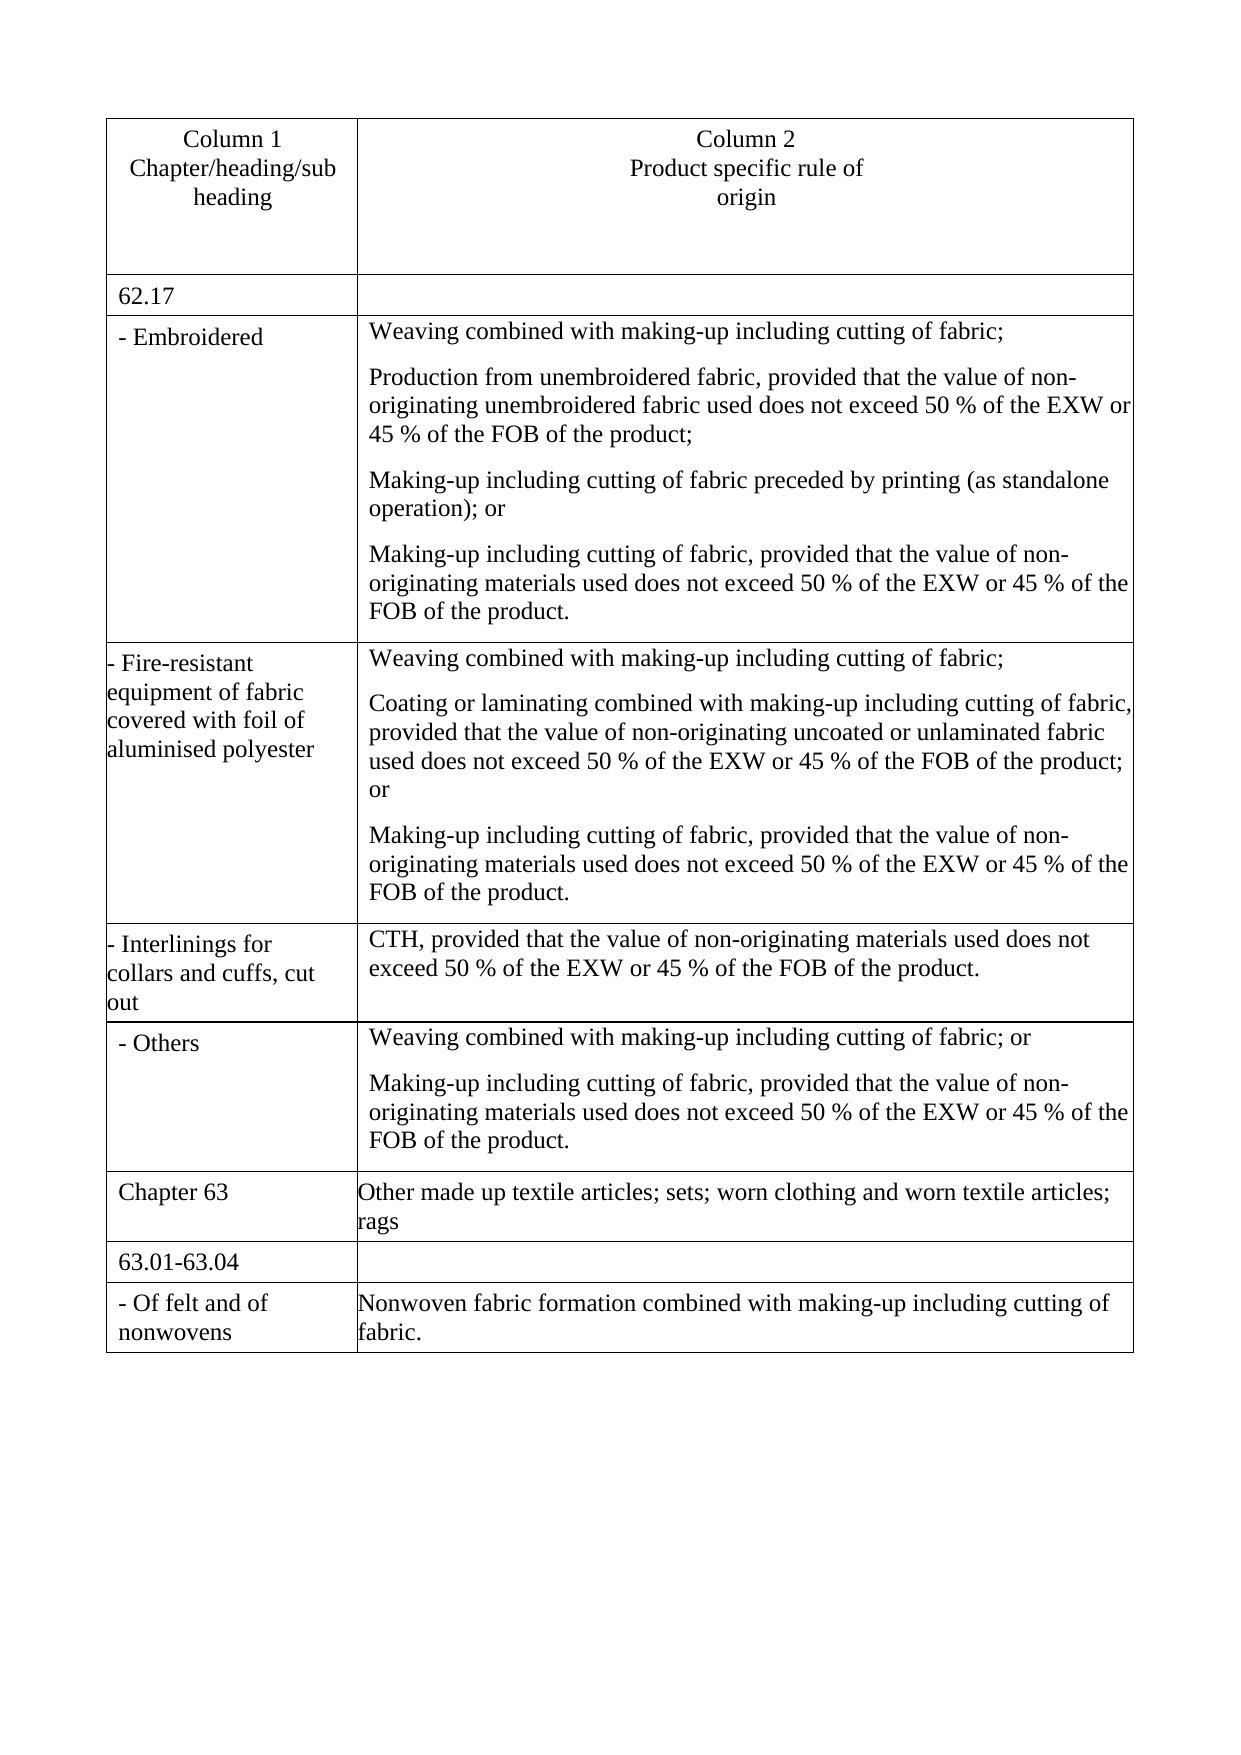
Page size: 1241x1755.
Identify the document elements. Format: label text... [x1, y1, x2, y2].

table_cell - Interlinings for collars and cuffs, cut out [107, 924, 357, 1021]
table_cell Nonwoven fabric formation combined with making-up including cutting of fabric. [358, 1283, 1133, 1352]
table_cell - Fire-resistant equipment of fabric covered with foil of aluminised polyester [107, 643, 357, 923]
table_header Column 1 Chapter/heading/subheading [107, 119, 357, 274]
table_cell Other made up textile articles; sets; worn clothing and worn textile articles; rags [358, 1172, 1133, 1241]
table_cell - Others [107, 1023, 357, 1171]
table_cell 62.17 [107, 275, 357, 315]
table_cell [358, 275, 1133, 315]
table_cell CTH, provided that the value of non-originating materials used does not exceed 50 % of the EXW or 45 % of the FOB of the product. [358, 924, 1133, 1021]
table_header Column 2 Product specific rule of origin [358, 119, 1133, 274]
table_cell - Embroidered [107, 316, 357, 642]
table_cell [358, 1242, 1133, 1282]
table_cell Weaving combined with making-up including cutting of fabric; Coating or laminating combined with making-up including cutting of fabric, provided that the value of non-originating uncoated or unlaminated fabric used does not exceed 50 % of the EXW or 45 % of the FOB of the product; or Making-up including cutting of fabric, provided that the value of non-originating materials used does not exceed 50 % of the EXW or 45 % of the FOB of the product. [358, 643, 1133, 923]
table_cell Weaving combined with making-up including cutting of fabric; Production from unembroidered fabric, provided that the value of non-originating unembroidered fabric used does not exceed 50 % of the EXW or 45 % of the FOB of the product; Making-up including cutting of fabric preceded by printing (as standalone operation); or Making-up including cutting of fabric, provided that the value of non-originating materials used does not exceed 50 % of the EXW or 45 % of the FOB of the product. [358, 316, 1133, 642]
table_cell 63.01-63.04 [107, 1242, 357, 1282]
table_cell - Of felt and of nonwovens [107, 1283, 357, 1352]
table_cell Chapter 63 [107, 1172, 357, 1241]
table_cell Weaving combined with making-up including cutting of fabric; or Making-up including cutting of fabric, provided that the value of non-originating materials used does not exceed 50 % of the EXW or 45 % of the FOB of the product. [358, 1023, 1133, 1171]
